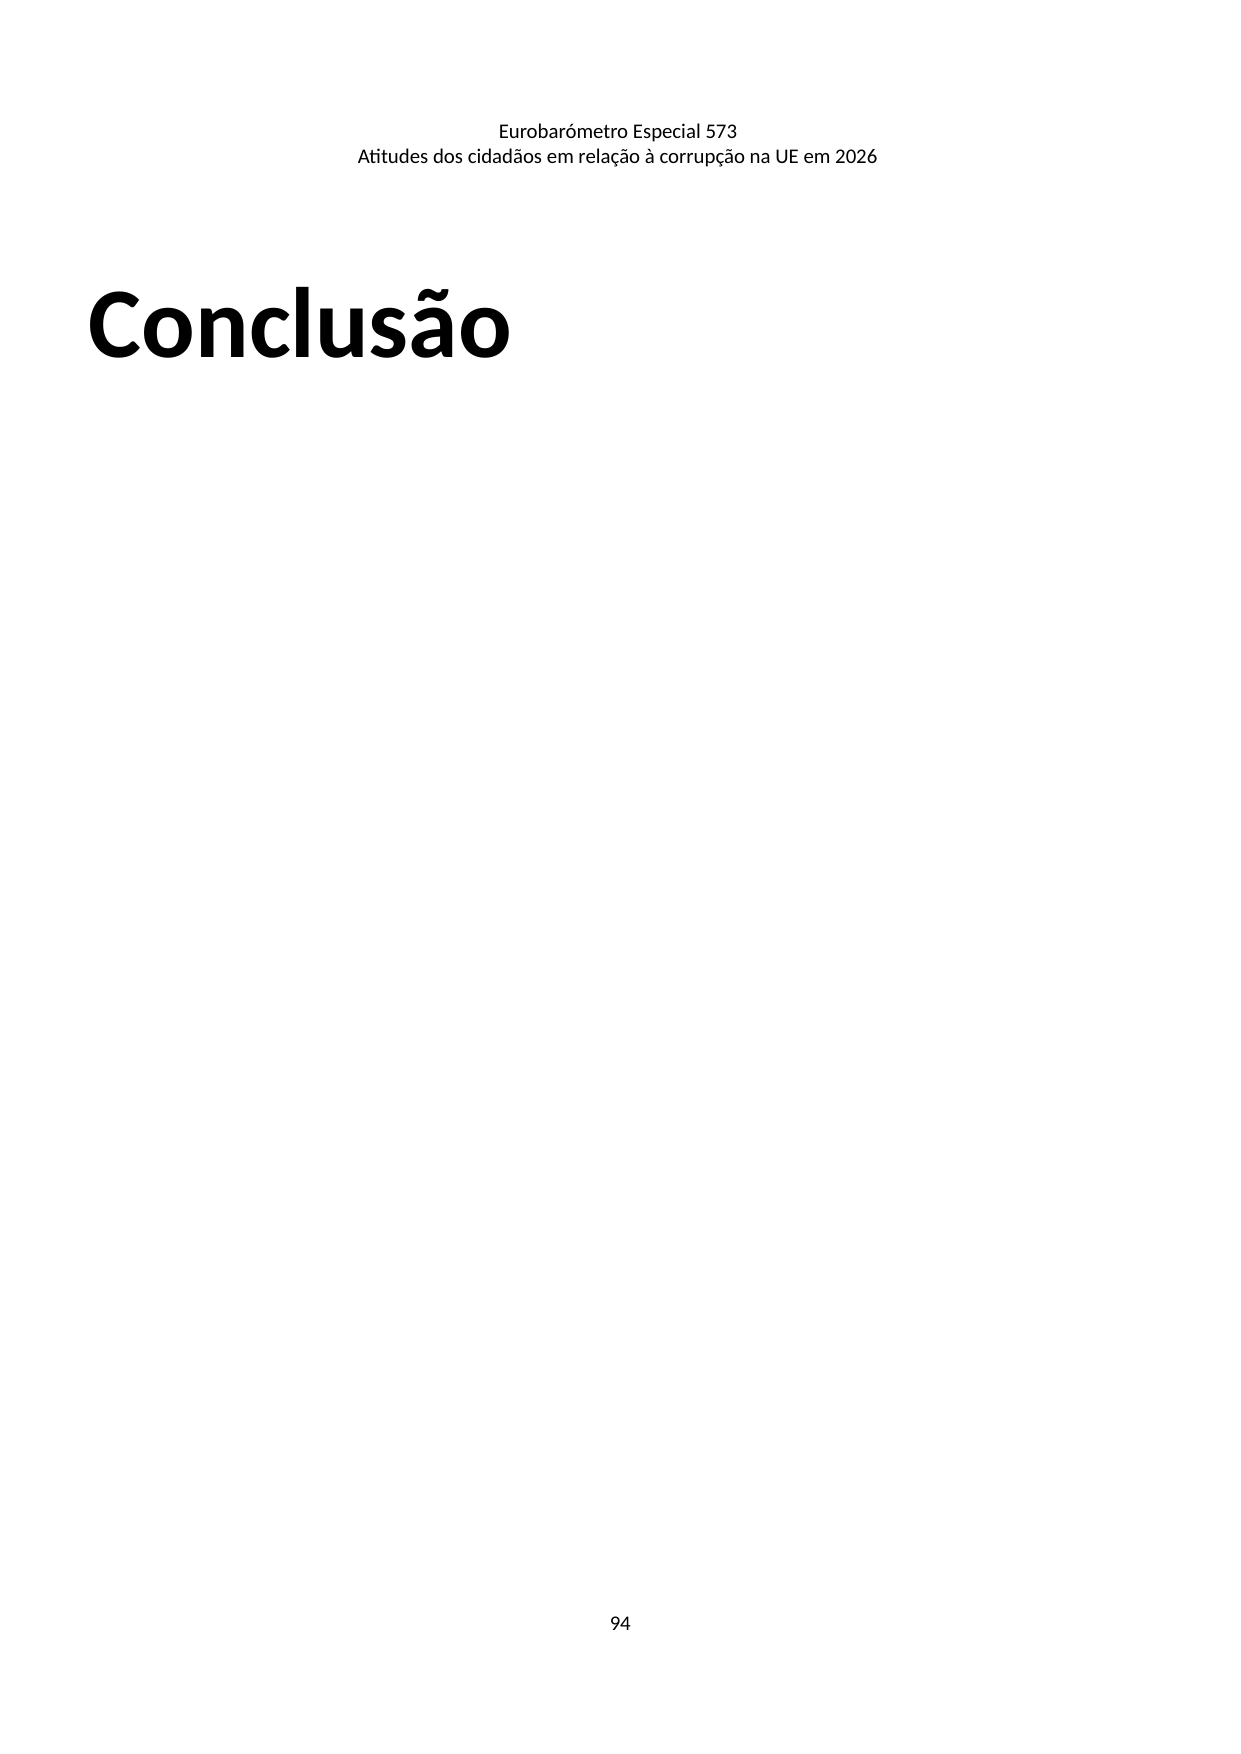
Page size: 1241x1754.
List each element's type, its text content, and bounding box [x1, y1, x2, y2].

subtitle Conclusão [88, 261, 1152, 383]
